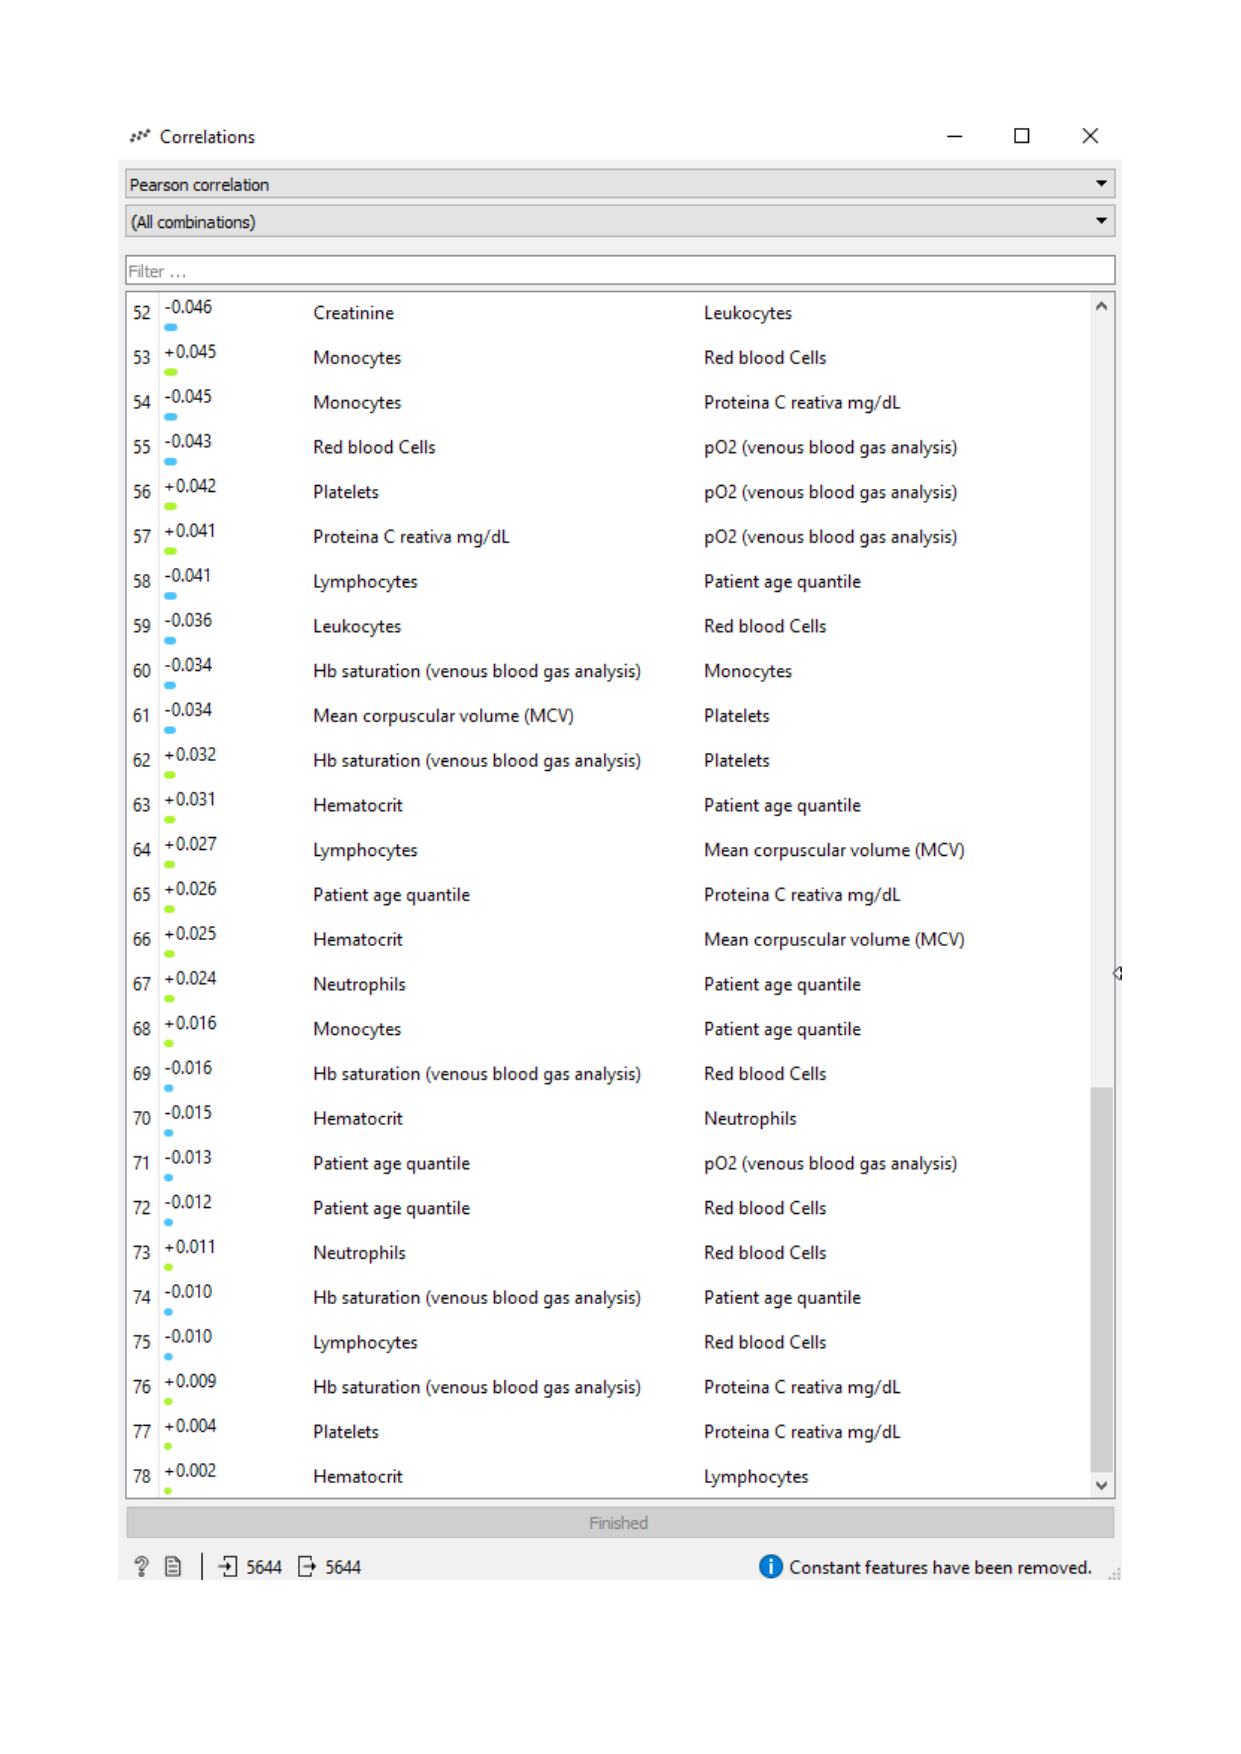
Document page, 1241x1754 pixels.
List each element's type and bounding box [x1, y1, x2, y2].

picture [118, 118, 1122, 1580]
